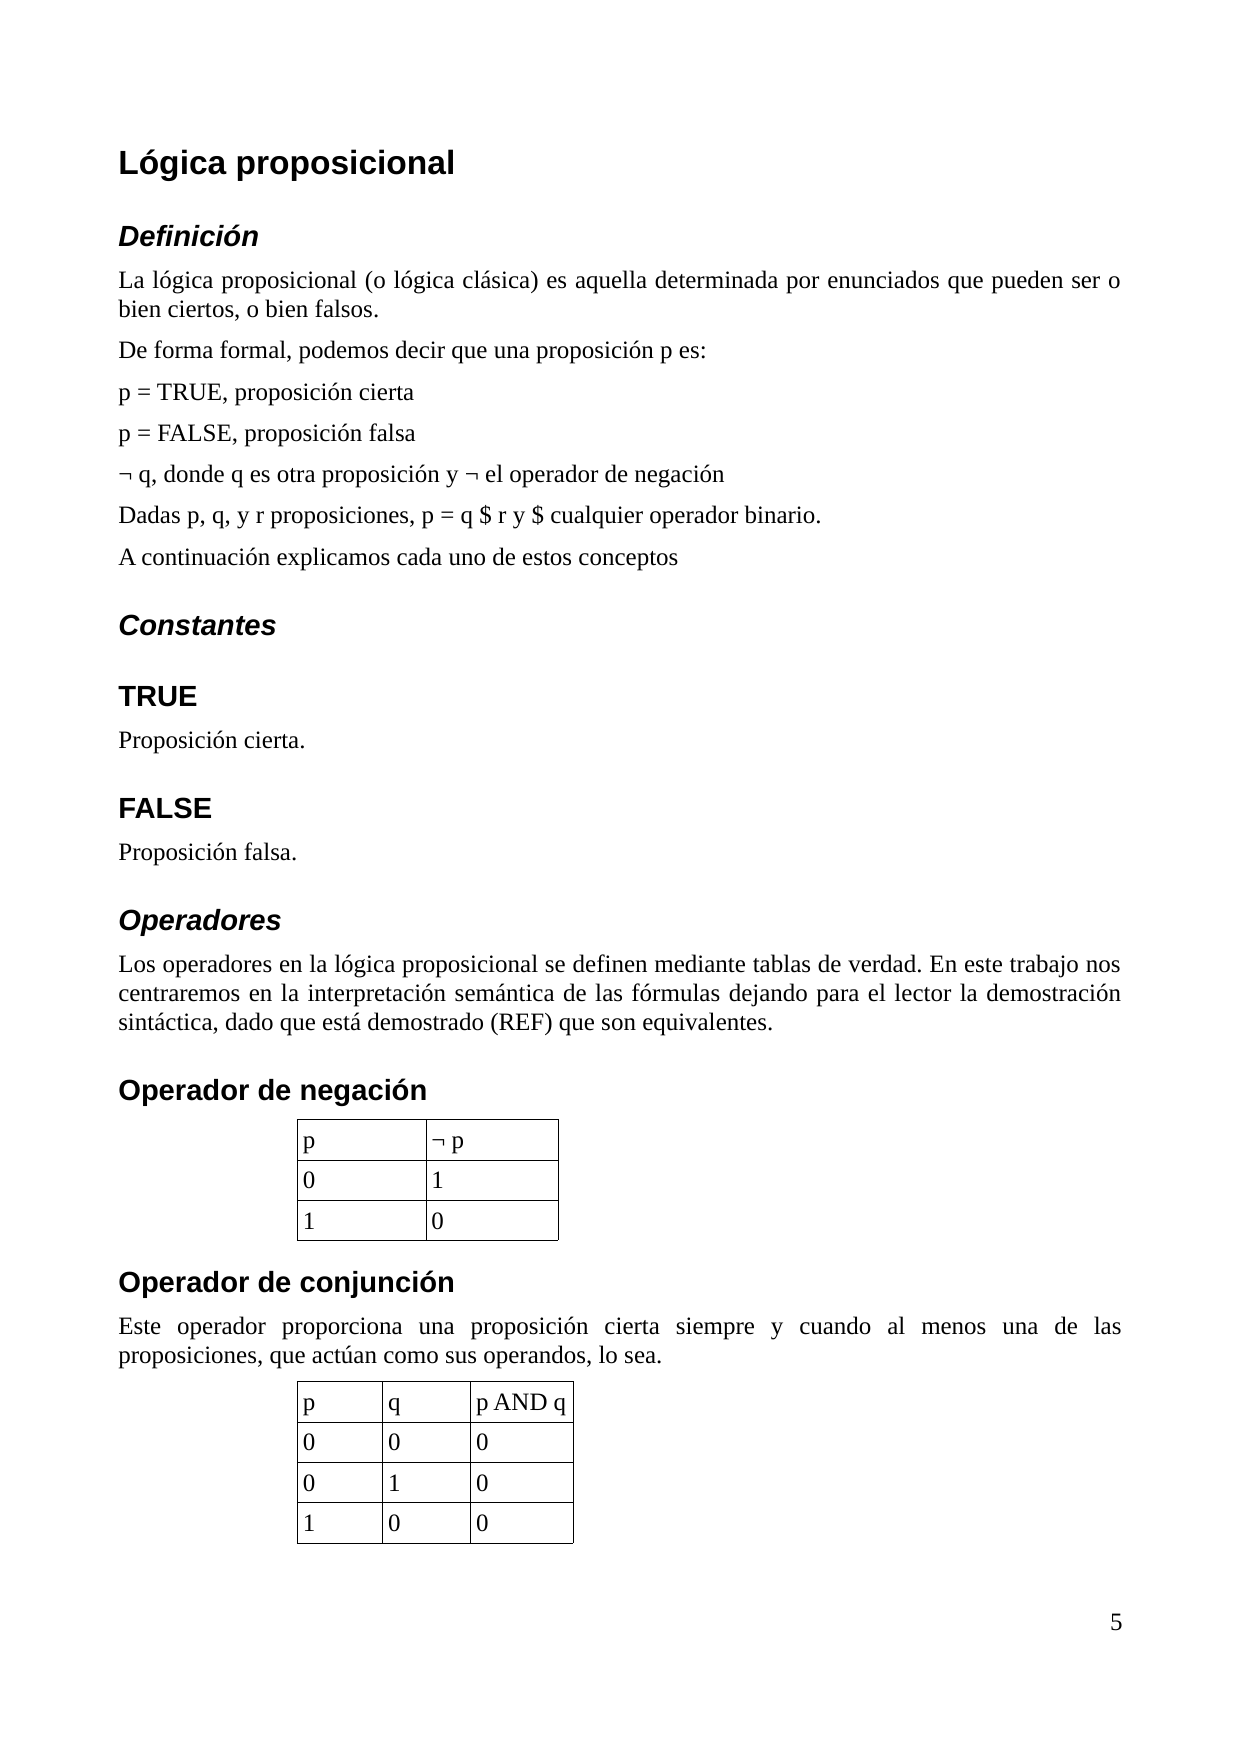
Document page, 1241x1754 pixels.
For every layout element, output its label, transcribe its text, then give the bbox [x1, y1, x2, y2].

text ¬ q, donde q es otra proposición y ¬ el operador de negación [118, 459, 1122, 488]
subtitle Operador de conjunción [118, 1265, 1122, 1299]
text Proposición cierta. [118, 725, 1122, 754]
table_cell 0 [298, 1161, 426, 1200]
text La lógica proposicional (o lógica clásica) es aquella determinada por enunciados que pueden ser o bien ciertos, o bien falsos. [118, 265, 1122, 323]
text p = FALSE, proposición falsa [118, 418, 1122, 447]
text Proposición falsa. [118, 837, 1122, 866]
table_cell 0 [471, 1463, 573, 1502]
table_cell 1 [298, 1201, 426, 1240]
text p = TRUE, proposición cierta [118, 377, 1122, 405]
text Dadas p, q, y r proposiciones, p = q $ r y $ cualquier operador binario. [118, 500, 1122, 529]
table_cell 0 [383, 1423, 470, 1462]
table_cell 0 [471, 1503, 573, 1543]
text A continuación explicamos cada uno de estos conceptos [118, 542, 1122, 570]
subtitle FALSE [118, 791, 1122, 825]
subtitle Definición [118, 219, 1122, 253]
table_header p [298, 1120, 426, 1159]
table_header ¬ p [427, 1120, 558, 1159]
table_cell 0 [383, 1503, 470, 1543]
table_cell 0 [298, 1463, 382, 1502]
table_cell 1 [298, 1503, 382, 1543]
table_cell 1 [427, 1161, 558, 1200]
table_cell 1 [383, 1463, 470, 1502]
table_header p [298, 1382, 382, 1422]
text Este operador proporciona una proposición cierta siempre y cuando al menos una de las proposiciones, que actúan como sus operandos, lo sea. [118, 1311, 1122, 1369]
table_cell 0 [298, 1423, 382, 1462]
table_header q [383, 1382, 470, 1422]
text Los operadores en la lógica proposicional se definen mediante tablas de verdad. En este trabajo nos centraremos en la interpretación semántica de las fórmulas dejando para el lector la demostración sintáctica, dado que está demostrado (REF) que son equivalentes. [118, 949, 1122, 1036]
table_cell 0 [471, 1423, 573, 1462]
subtitle Operador de negación [118, 1073, 1122, 1107]
table_header p AND q [471, 1382, 573, 1422]
subtitle Lógica proposicional [118, 143, 1122, 182]
subtitle TRUE [118, 679, 1122, 712]
table_cell 0 [427, 1201, 558, 1240]
subtitle Constantes [118, 608, 1122, 641]
subtitle Operadores [118, 903, 1122, 937]
text De forma formal, podemos decir que una proposición p es: [118, 335, 1122, 364]
